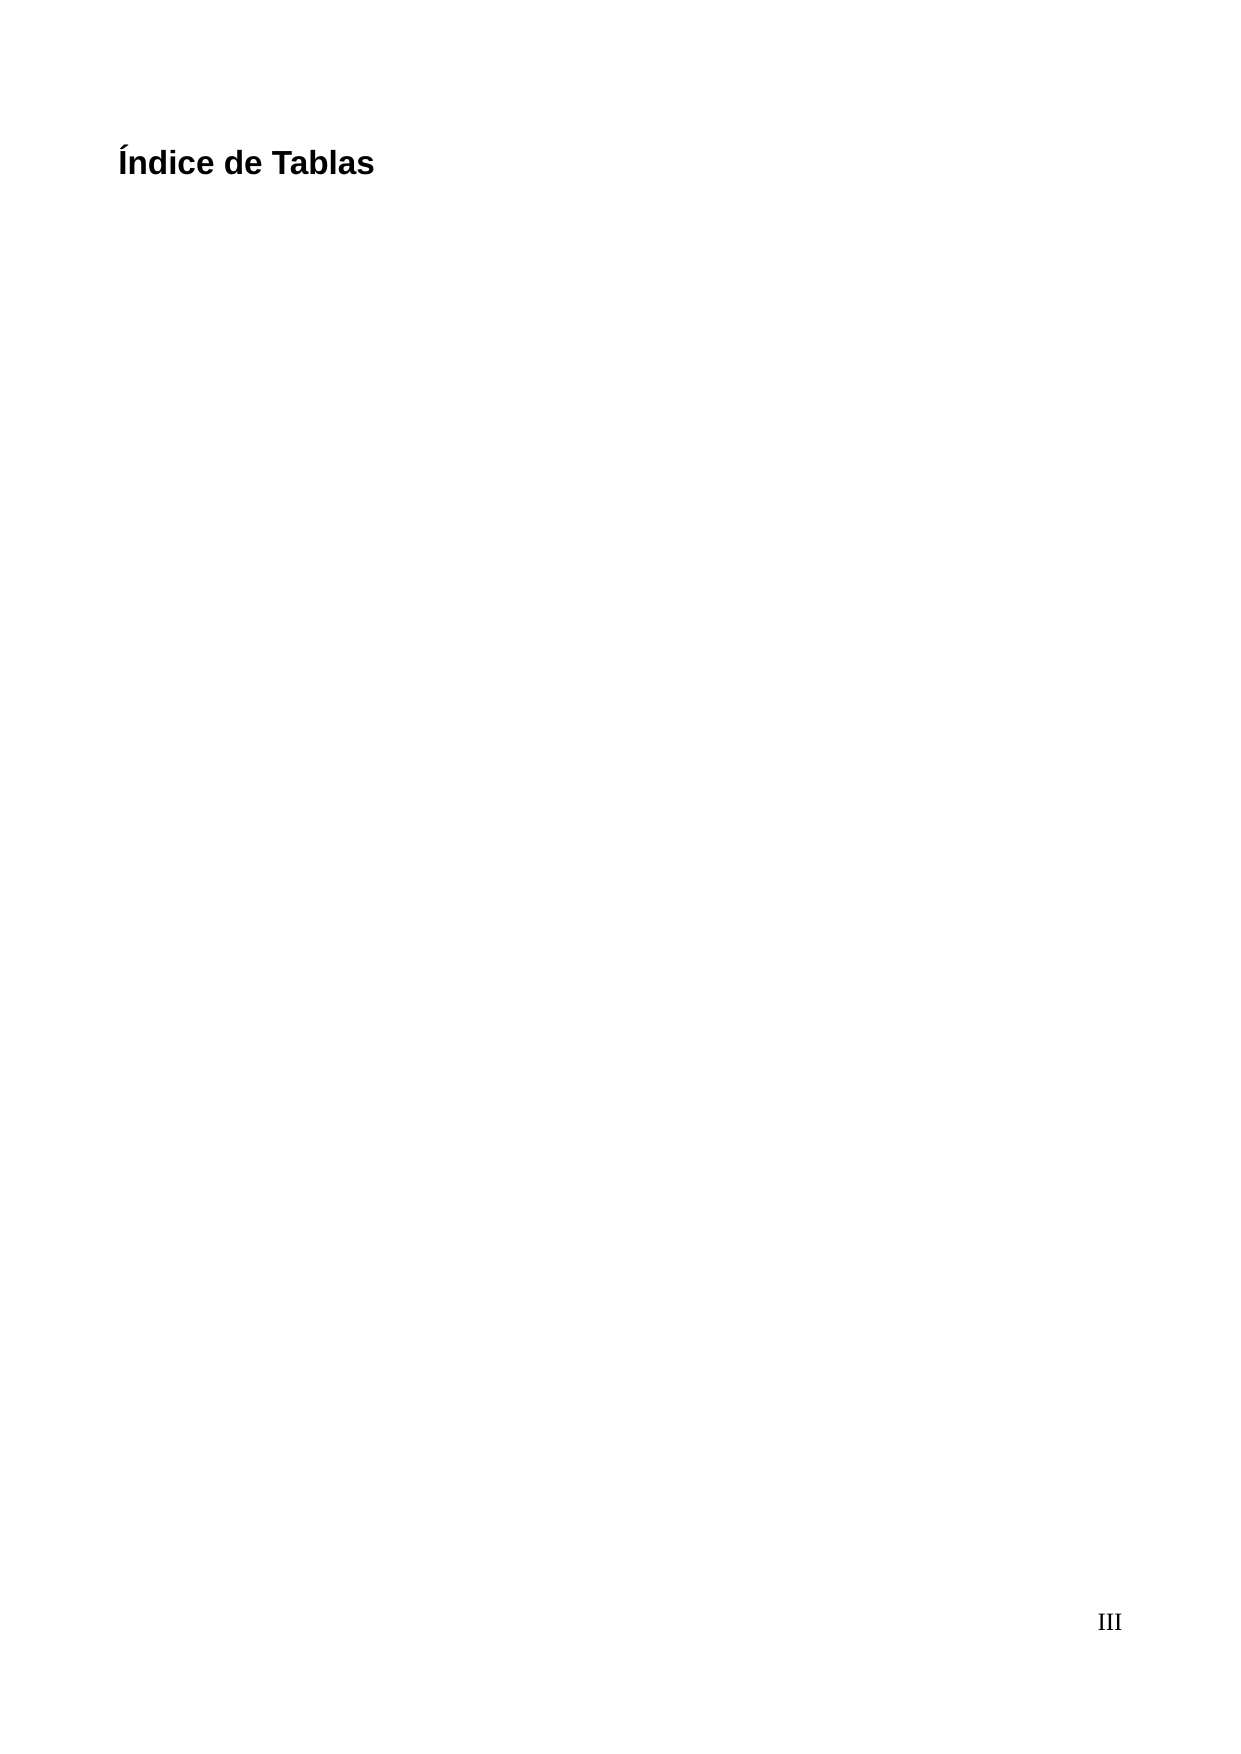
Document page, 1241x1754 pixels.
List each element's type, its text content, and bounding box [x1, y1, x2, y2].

subtitle Índice de Tablas [118, 143, 1122, 182]
